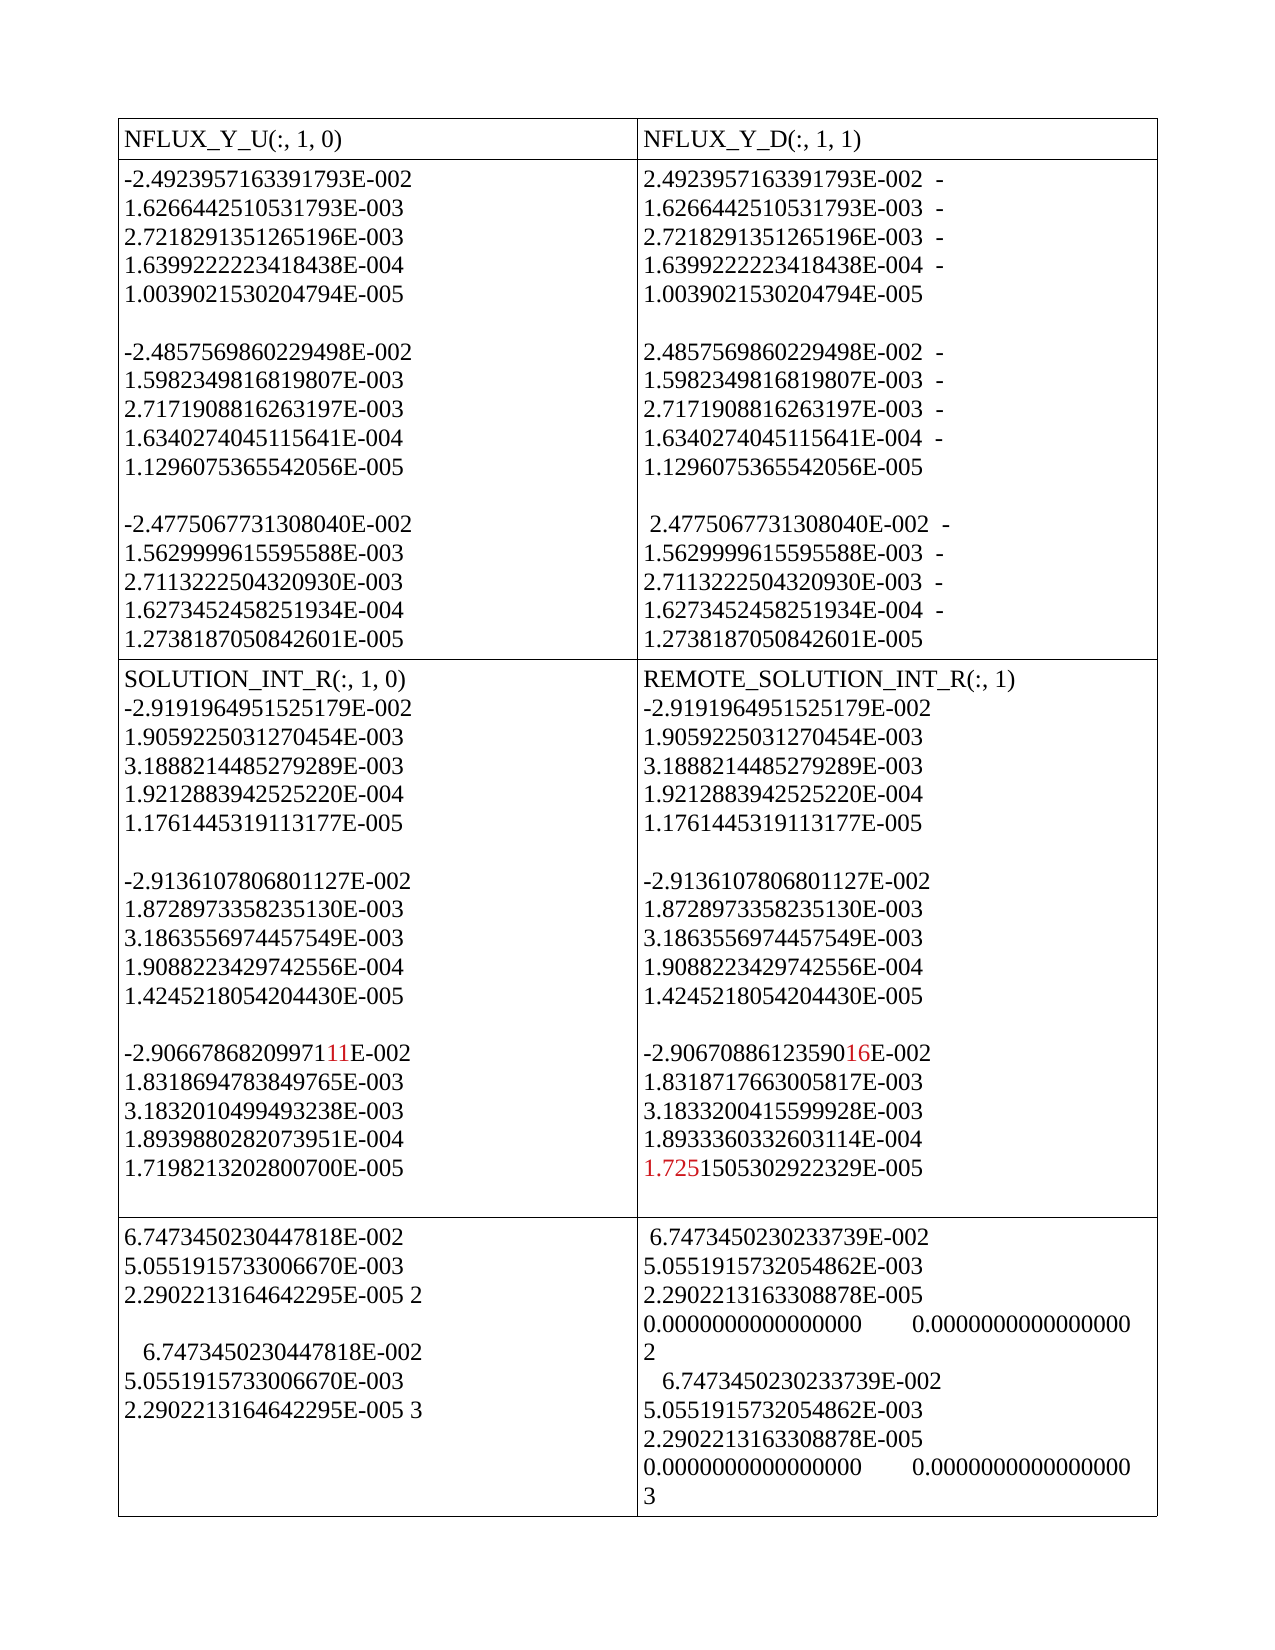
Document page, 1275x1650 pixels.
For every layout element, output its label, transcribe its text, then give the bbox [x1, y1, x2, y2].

table_cell NFLUX_Y_D(:, 1, 1) [638, 119, 1157, 158]
table_cell REMOTE_SOLUTION_INT_R(:, 1) -2.9191964951525179E-002 1.9059225031270454E-003 3.1888214485279289E-003 1.9212883942525220E-004 1.1761445319113177E-005 -2.9136107806801127E-002 1.8728973358235130E-003 3.1863556974457549E-003 1.9088223429742556E-004 1.4245218054204430E-005 -2.9067088612359016E-002 1.8318717663005817E-003 3.1833200415599928E-003 1.8933360332603114E-004 1.7251505302922329E-005 [638, 660, 1157, 1217]
table_cell SOLUTION_INT_R(:, 1, 0) -2.9191964951525179E-002 1.9059225031270454E-003 3.1888214485279289E-003 1.9212883942525220E-004 1.1761445319113177E-005 -2.9136107806801127E-002 1.8728973358235130E-003 3.1863556974457549E-003 1.9088223429742556E-004 1.4245218054204430E-005 -2.9066786820997111E-002 1.8318694783849765E-003 3.1832010499493238E-003 1.8939880282073951E-004 1.7198213202800700E-005 [119, 660, 637, 1217]
table_cell 6.7473450230447818E-002 5.0551915733006670E-003 2.2902213164642295E-005 2 6.7473450230447818E-002 5.0551915733006670E-003 2.2902213164642295E-005 3 [119, 1218, 637, 1516]
table_cell 6.7473450230233739E-002 5.0551915732054862E-003 2.2902213163308878E-005 0.0000000000000000 0.0000000000000000 2 6.7473450230233739E-002 5.0551915732054862E-003 2.2902213163308878E-005 0.0000000000000000 0.0000000000000000 3 [638, 1218, 1157, 1516]
table_cell -2.4923957163391793E-002 1.6266442510531793E-003 2.7218291351265196E-003 1.6399222223418438E-004 1.0039021530204794E-005 -2.4857569860229498E-002 1.5982349816819807E-003 2.7171908816263197E-003 1.6340274045115641E-004 1.1296075365542056E-005 -2.4775067731308040E-002 1.5629999615595588E-003 2.7113222504320930E-003 1.6273452458251934E-004 1.2738187050842601E-005 [119, 160, 637, 659]
table_cell NFLUX_Y_U(:, 1, 0) [119, 119, 637, 158]
table_cell 2.4923957163391793E-002 -1.6266442510531793E-003 -2.7218291351265196E-003 -1.6399222223418438E-004 -1.0039021530204794E-005 2.4857569860229498E-002 -1.5982349816819807E-003 -2.7171908816263197E-003 -1.6340274045115641E-004 -1.1296075365542056E-005 2.4775067731308040E-002 -1.5629999615595588E-003 -2.7113222504320930E-003 -1.6273452458251934E-004 -1.2738187050842601E-005 [638, 160, 1157, 659]
